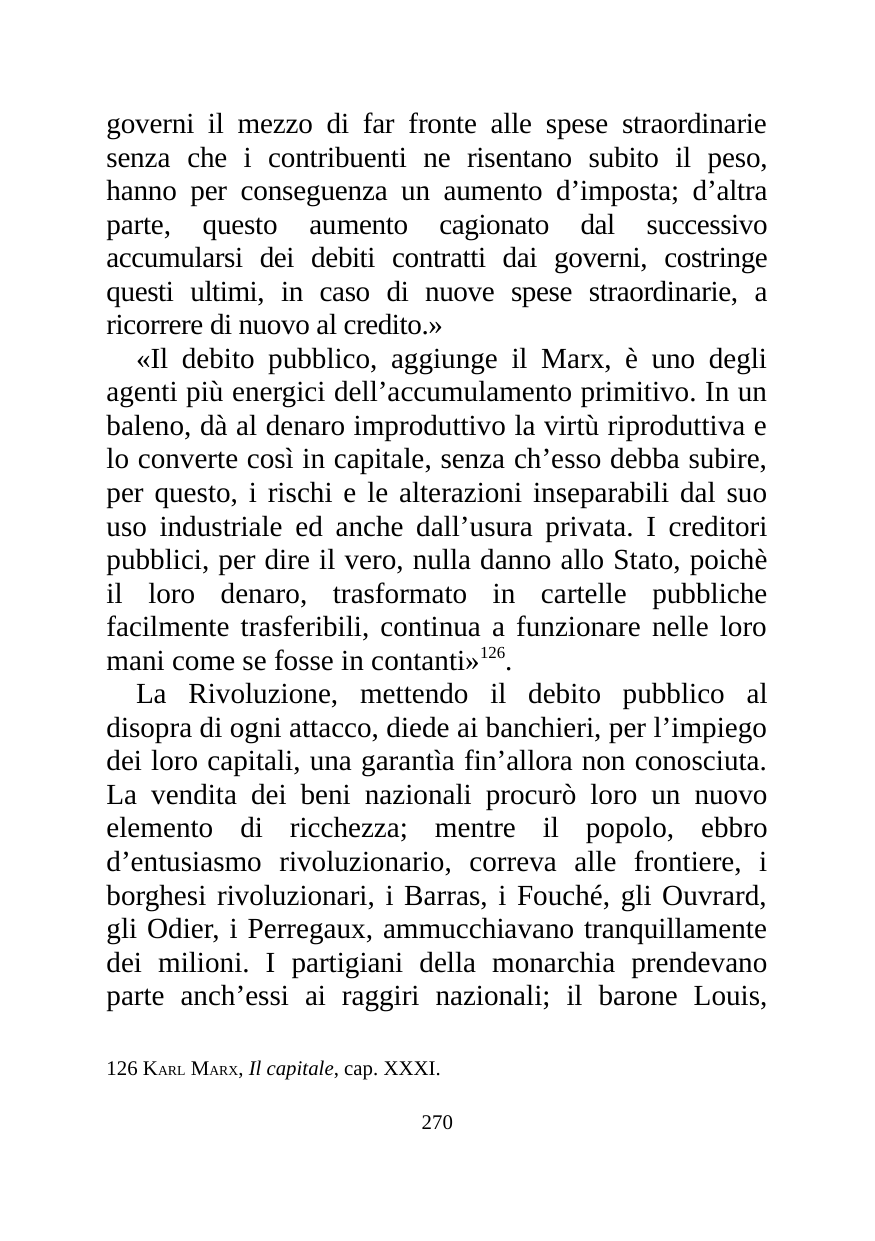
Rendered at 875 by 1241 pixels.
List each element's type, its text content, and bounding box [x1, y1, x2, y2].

text governi il mezzo di far fronte alle spese straordinarie senza che i contribuenti ne risentano subito il peso, hanno per conseguenza un aumento d’imposta; d’altra parte, questo aumento cagionato dal successivo accumularsi dei debiti contratti dai governi, costringe questi ultimi, in caso di nuove spese straordinarie, a ricorrere di nuovo al credito.» [106, 106, 768, 341]
text La Rivoluzione, mettendo il debito pubblico al disopra di ogni attacco, diede ai banchieri, per l’impiego dei loro capitali, una garantìa fin’allora non conosciuta. La vendita dei beni nazionali procurò loro un nuovo elemento di ricchezza; mentre il popolo, ebbro d’entusiasmo rivoluzionario, correva alle frontiere, i borghesi rivoluzionari, i Barras, i Fouché, gli Ouvrard, gli Odier, i Perregaux, ammucchiavano tranquillamente dei milioni. I partigiani della monarchia prendevano parte anch’essi ai raggiri nazionali; il barone Louis, [106, 676, 768, 1012]
text «Il debito pubblico, aggiunge il Marx, è uno degli agenti più energici dell’accumulamento primitivo. In un baleno, dà al denaro improduttivo la virtù riproduttiva e lo converte così in capitale, senza ch’esso debba subire, per questo, i rischi e le alterazioni inseparabili dal suo uso industriale ed anche dall’usura privata. I creditori pubblici, per dire il vero, nulla danno allo Stato, poichè il loro denaro, trasformato in cartelle pubbliche facilmente trasferibili, continua a funzionare nelle loro mani come se fosse in contanti». [106, 341, 768, 676]
text Karl Marx, Il capitale, cap. XXXI. [106, 1056, 768, 1080]
